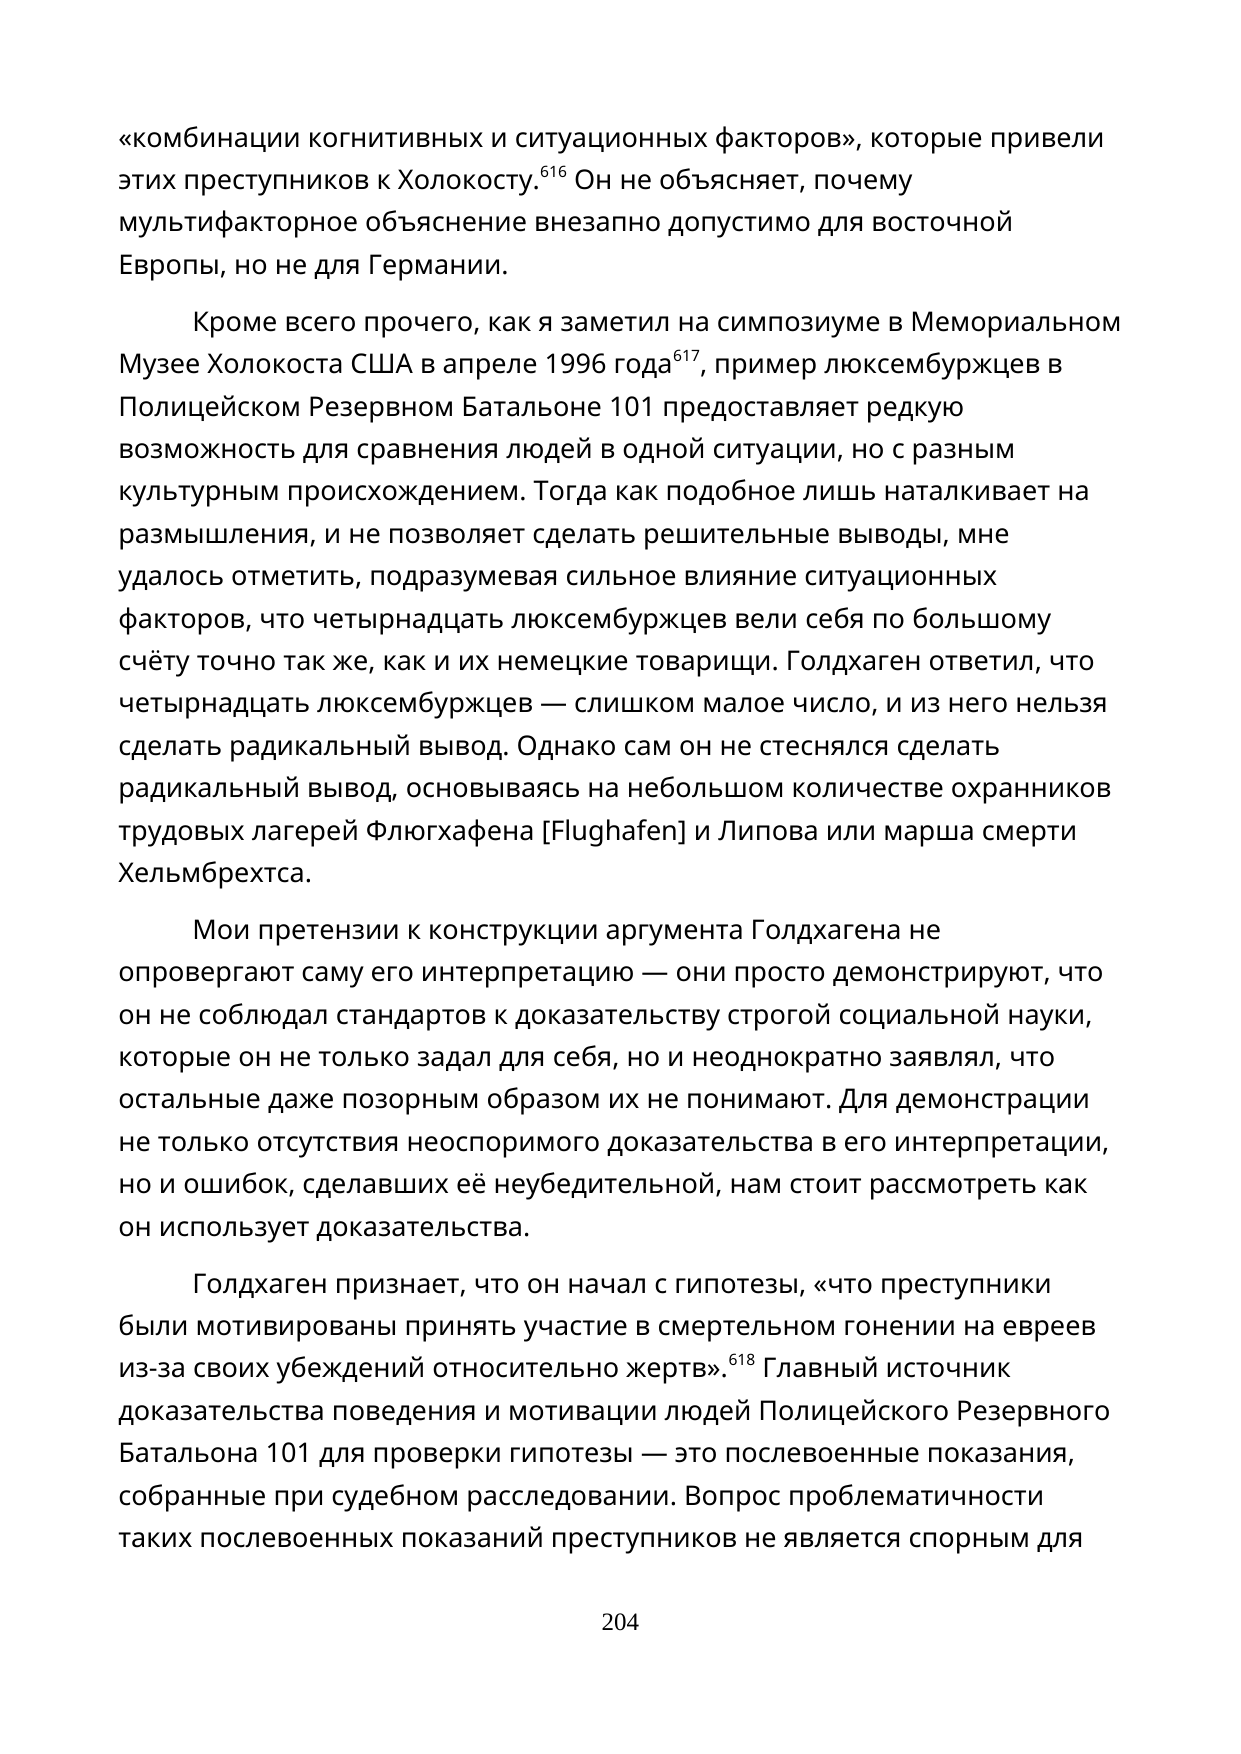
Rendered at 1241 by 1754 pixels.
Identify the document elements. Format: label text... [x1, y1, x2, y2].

text Кроме всего прочего, как я заметил на симпозиуме в Мемориальном Музее Холокоста США в апреле 1996 года, пример люксембуржцев в Полицейском Резервном Батальоне 101 предоставляет редкую возможность для сравнения людей в одной ситуации, но с разным культурным происхождением. Тогда как подобное лишь наталкивает на размышления, и не позволяет сделать решительные выводы, мне удалось отметить, подразумевая сильное влияние ситуационных факторов, что четырнадцать люксембуржцев вели себя по большому счёту точно так же, как и их немецкие товарищи. Голдхаген ответил, что четырнадцать люксембуржцев — слишком малое число, и из него нельзя сделать радикальный вывод. Однако сам он не стеснялся сделать радикальный вывод, основываясь на небольшом количестве охранников трудовых лагерей Флюгхафена [Flughafen] и Липова или марша смерти Хельмбрехтса. [118, 302, 1122, 890]
text Мои претензии к конструкции аргумента Голдхагена не опровергают саму его интерпретацию — они просто демонстрируют, что он не соблюдал стандартов к доказательству строгой социальной науки, которые он не только задал для себя, но и неоднократно заявлял, что остальные даже позорным образом их не понимают. Для демонстрации не только отсутствия неоспоримого доказательства в его интерпретации, но и ошибок, сделавших её неубедительной, нам стоит рассмотреть как он использует доказательства. [118, 910, 1122, 1244]
text «комбинации когнитивных и ситуационных факторов», которые привели этих преступников к Холокосту. Он не объясняет, почему мультифакторное объяснение внезапно допустимо для восточной Европы, но не для Германии. [118, 118, 1122, 282]
text Голдхаген признает, что он начал с гипотезы, «что преступники были мотивированы принять участие в смертельном гонении на евреев из-за своих убеждений относительно жертв». Главный источник доказательства поведения и мотивации людей Полицейского Резервного Батальона 101 для проверки гипотезы — это послевоенные показания, собранные при судебном расследовании. Вопрос проблематичности таких послевоенных показаний преступников не является спорным для [118, 1264, 1122, 1555]
